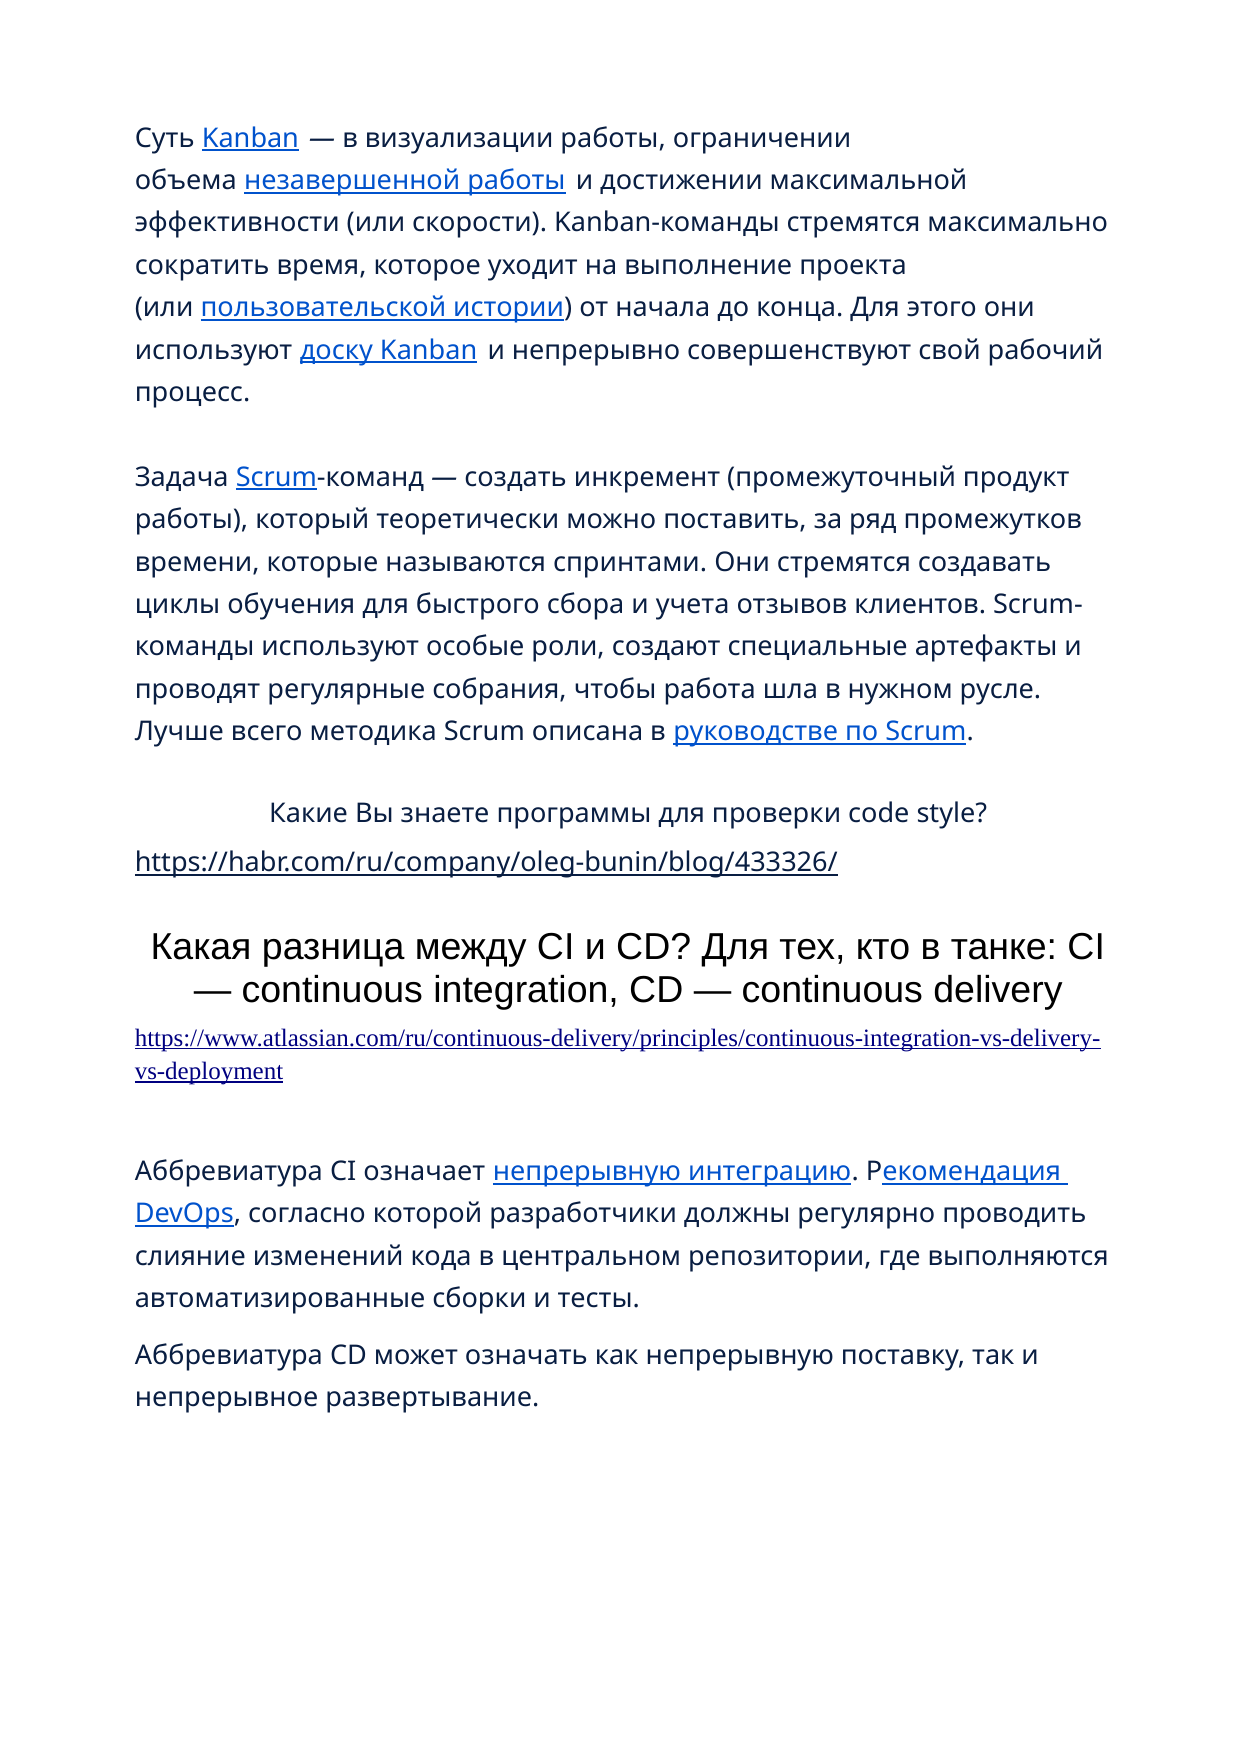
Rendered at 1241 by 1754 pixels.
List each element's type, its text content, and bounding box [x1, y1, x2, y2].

subtitle Какие Вы знаете программы для проверки code style? [134, 793, 1121, 830]
text Аббревиатура CD может означать как непрерывную поставку, так и непрерывное развертывание. [134, 1336, 1121, 1415]
subtitle Какая разница между CI и CD? Для тех, кто в танке: CI — continuous integration, CD — continuous delivery [134, 924, 1121, 1011]
text Аббревиатура CI означает непрерывную интеграцию. Рекомендация DevOps, согласно которой разработчики должны регулярно проводить слияние изменений кода в центральном репозитории, где выполняются автоматизированные сборки и тесты. [134, 1151, 1121, 1315]
text Суть Kanban — в визуализации работы, ограничении объема незавершенной работы и достижении максимальной эффективности (или скорости). Kanban-команды стремятся максимально сократить время, которое уходит на выполнение проекта (или пользовательской истории) от начала до конца. Для этого они используют доску Kanban и непрерывно совершенствуют свой рабочий процесс. Задача Scrum-команд — создать инкремент (промежуточный продукт работы), который теоретически можно поставить, за ряд промежутков времени, которые называются спринтами. Они стремятся создавать циклы обучения для быстрого сбора и учета отзывов клиентов. Scrum-команды используют особые роли, создают специальные артефакты и проводят регулярные собрания, чтобы работа шла в нужном русле. Лучше всего методика Scrum описана в руководстве по Scrum. [134, 118, 1121, 748]
text https://www.atlassian.com/ru/continuous-delivery/principles/continuous-integration-vs-delivery-vs-deployment [134, 1023, 1121, 1085]
text https://habr.com/ru/company/oleg-bunin/blog/433326/ [134, 843, 1121, 879]
